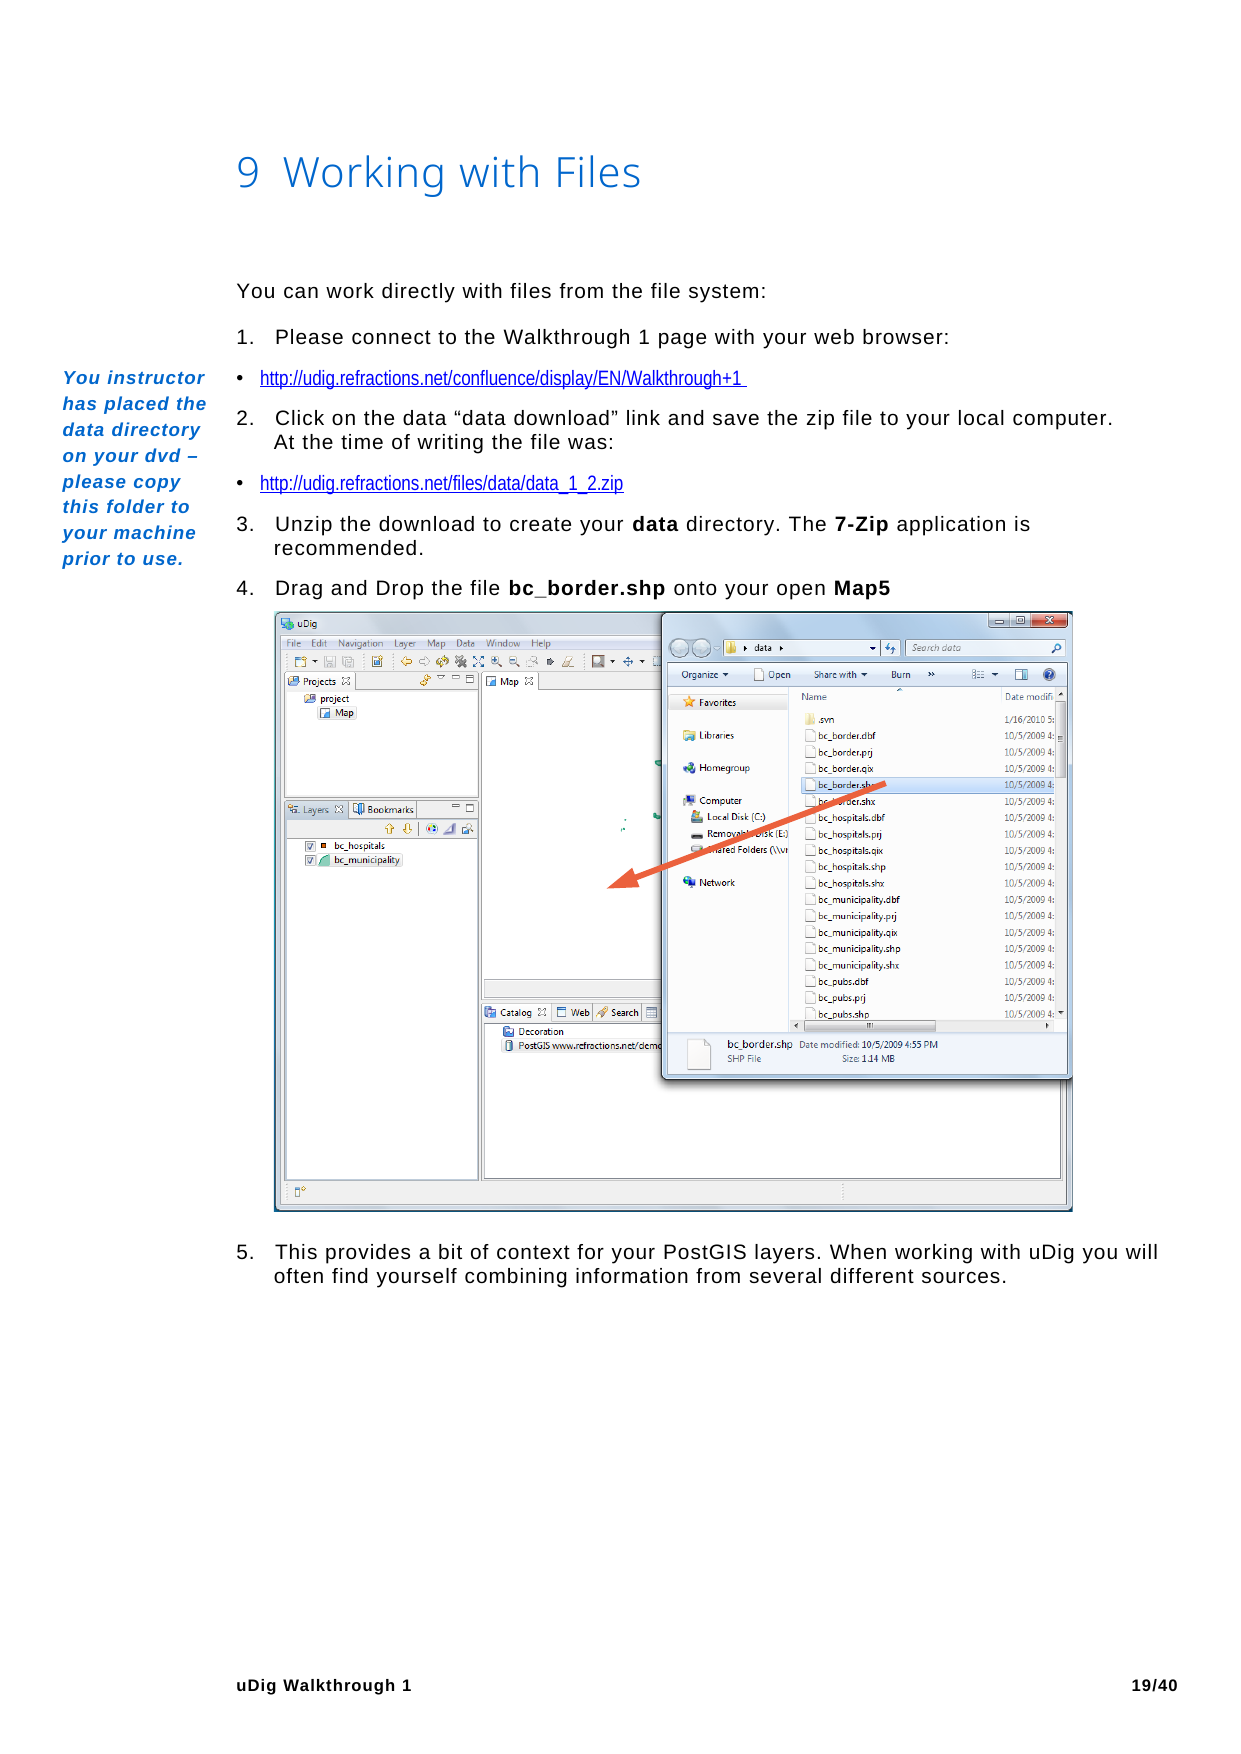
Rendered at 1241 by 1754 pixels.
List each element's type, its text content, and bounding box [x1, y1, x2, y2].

subtitle Working with Files [236, 143, 1181, 200]
text You can work directly with files from the file system: [236, 279, 1181, 303]
list Click on the data “data download” link and save the zip file to your local computer. At the time of writing the file was: [236, 406, 1181, 454]
list Drag and Drop the file bc_border.shp onto your open Map5 [236, 576, 1181, 1223]
list Please connect to the Walkthrough 1 page with your web browser: [236, 325, 1181, 349]
list http://udig.refractions.net/files/data/data_1_2.zip [236, 471, 1181, 495]
list Unzip the download to create your data directory. The 7-Zip application is recommended. [236, 511, 1181, 559]
list You instructor has placed the data directory on your dvd – please copy this folder to your machine prior to use. [62, 367, 220, 569]
picture [273, 611, 1073, 1212]
list This provides a bit of context for your PostGIS layers. When working with uDig you will often find yourself combining information from several different sources. [236, 1240, 1181, 1288]
list http://udig.refractions.net/confluence/display/EN/Walkthrough+1 [236, 366, 1181, 389]
